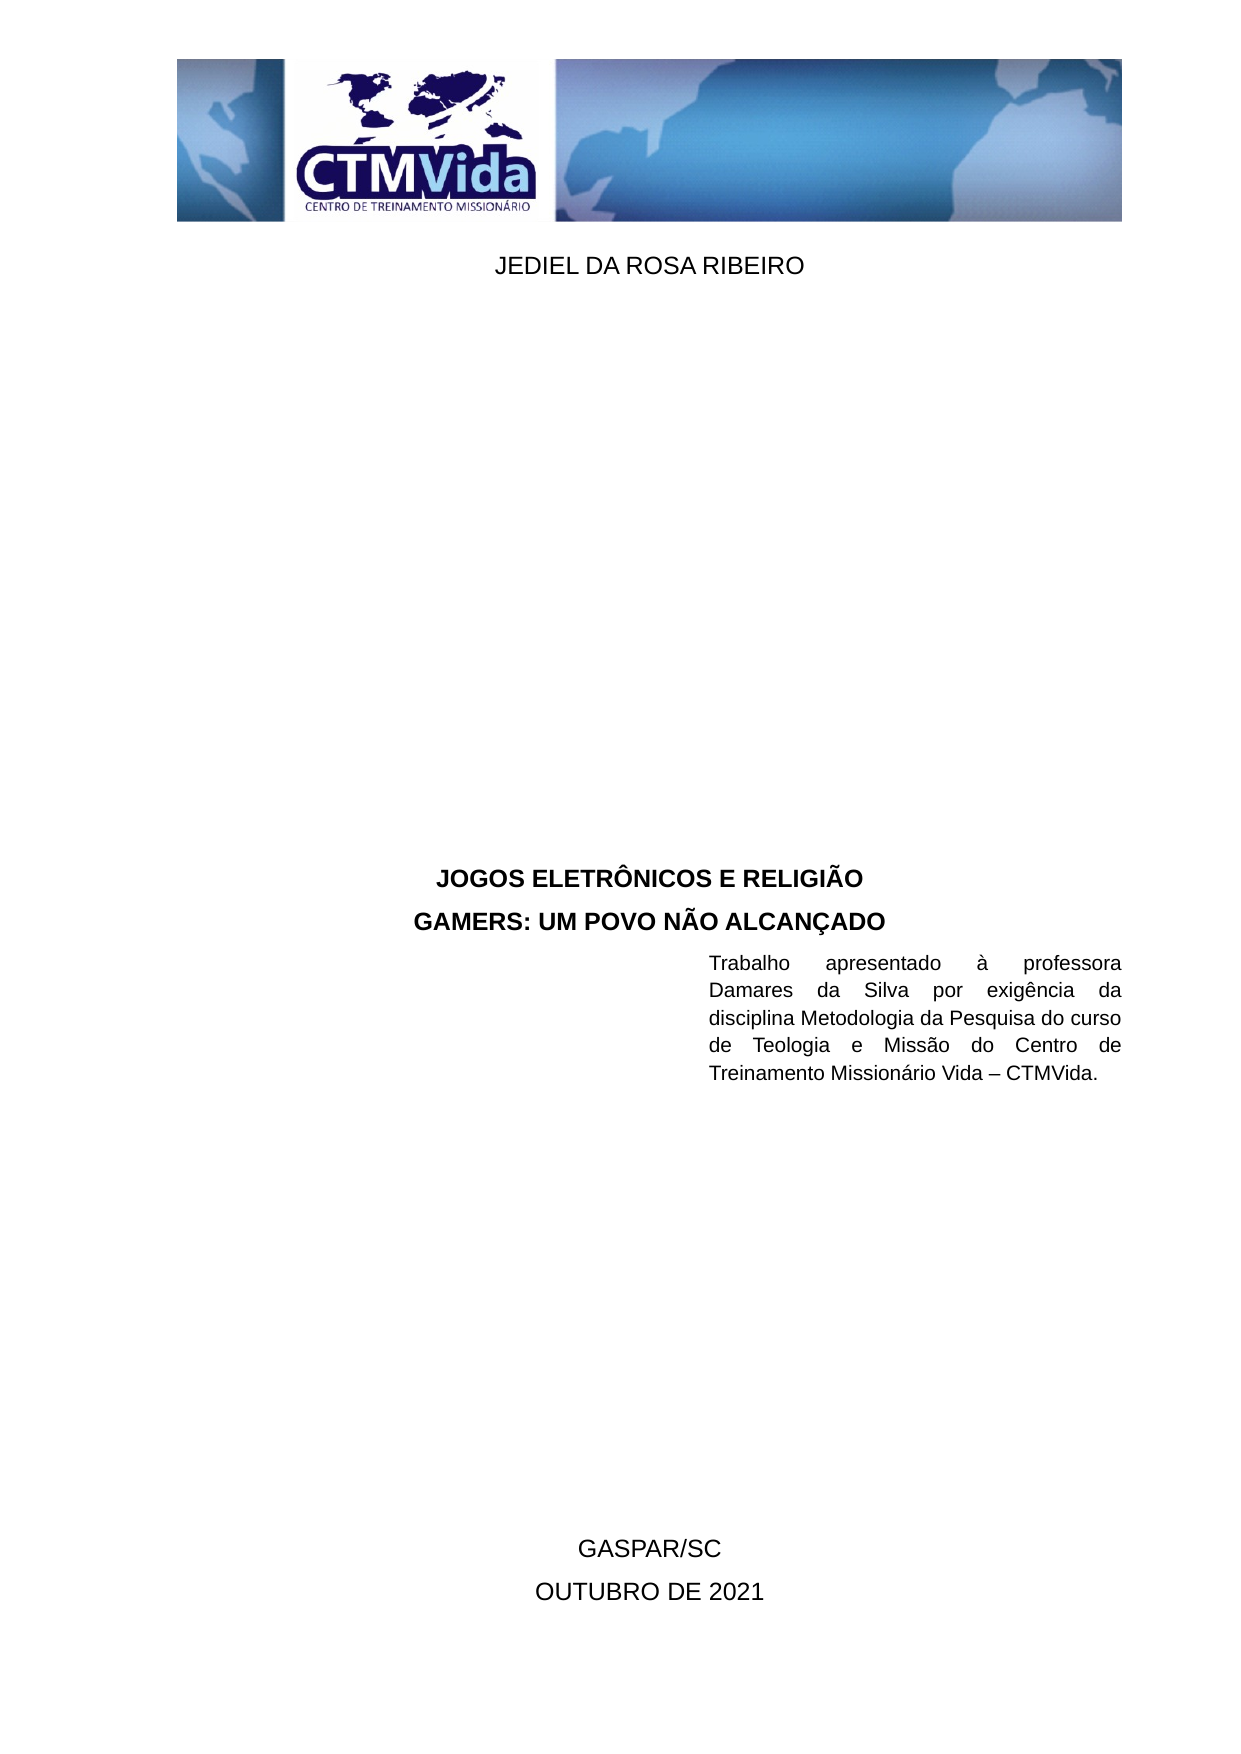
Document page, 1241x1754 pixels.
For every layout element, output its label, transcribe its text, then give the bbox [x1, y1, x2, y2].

text GASPAR/SC OUTUBRO DE 2021 [177, 1534, 1122, 1606]
text Trabalho apresentado à professora Damares da Silva por exigência da disciplina Metodologia da Pesquisa do curso de Teologia e Missão do Centro de Treinamento Missionário Vida – CTMVida. [709, 950, 1122, 1084]
text JOGOS ELETRÔNICOS E RELIGIÃO [177, 864, 1122, 893]
text GAMERS: UM POVO NÃO ALCANÇADO [177, 907, 1122, 936]
picture [177, 59, 1122, 222]
text JEDIEL DA ROSA RIBEIRO [177, 251, 1122, 280]
